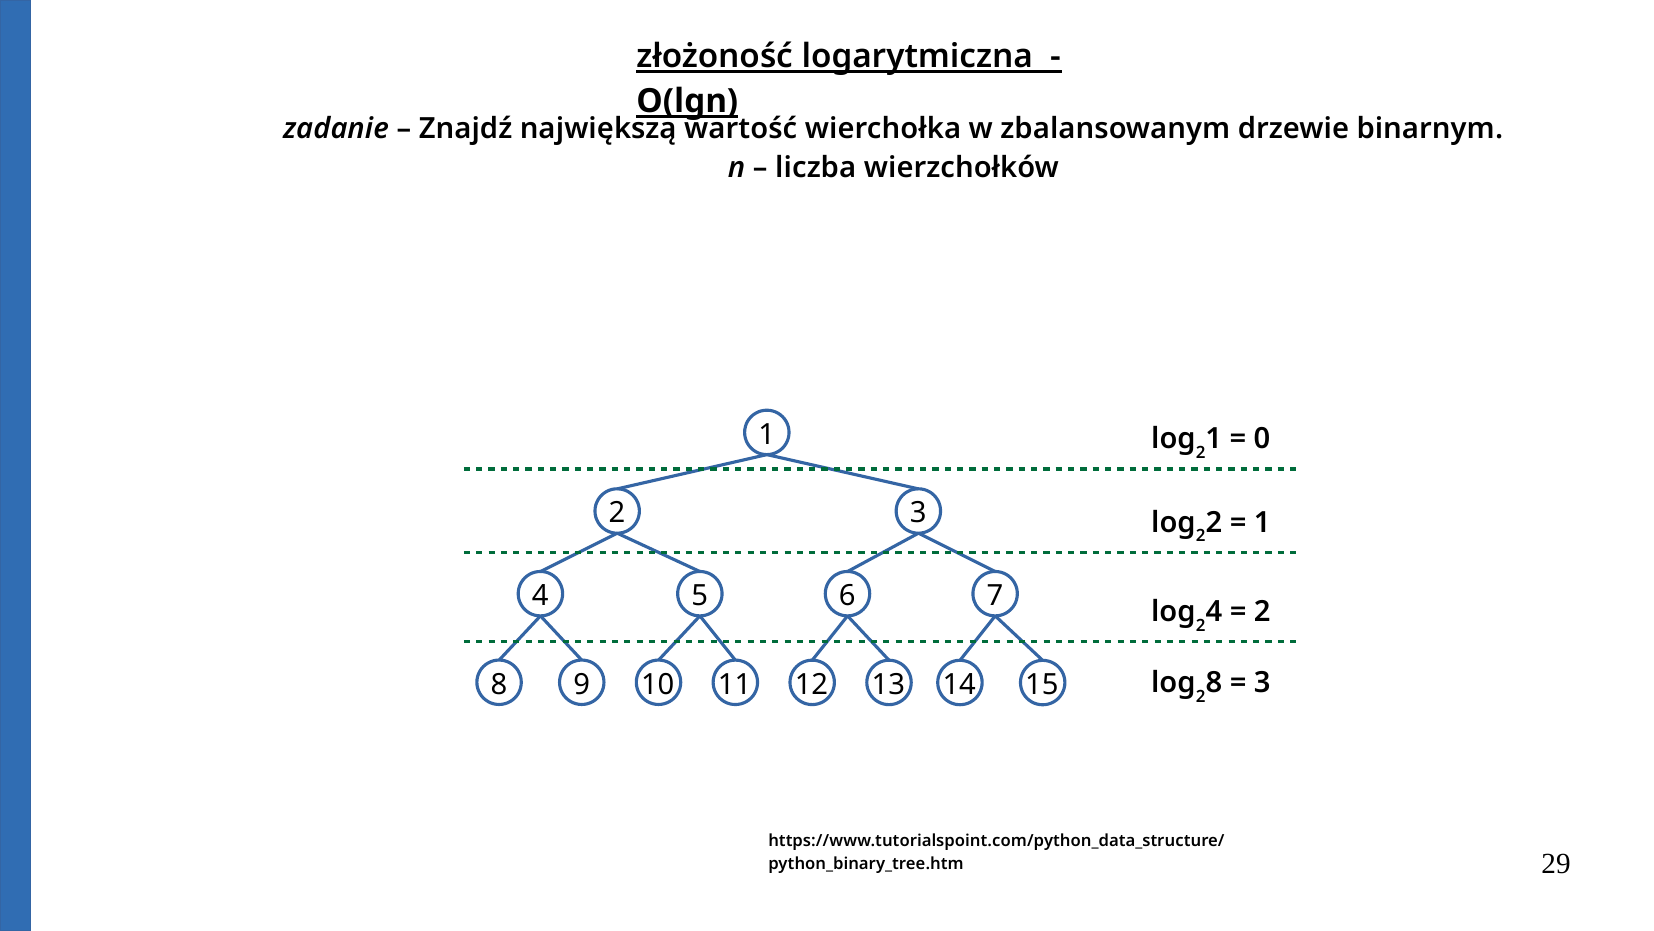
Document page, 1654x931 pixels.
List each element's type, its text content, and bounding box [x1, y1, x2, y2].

text_box 10 [624, 655, 692, 744]
text_box 6 [827, 574, 868, 614]
text_box 1 [777, 438, 791, 458]
text_box 1 [747, 412, 787, 452]
text_box 7 [975, 574, 1015, 614]
text_box 8 [479, 662, 519, 702]
text_box 13 [854, 655, 923, 745]
text_box 2 [597, 491, 637, 531]
text_box log24 = 2 [1136, 582, 1295, 641]
text_box 15 [1008, 655, 1076, 745]
text_box 3 [898, 491, 938, 531]
text_box 11 [715, 662, 755, 702]
text_box 14 [940, 662, 980, 703]
text_box 15 [1023, 662, 1063, 703]
text_box 5 [705, 600, 724, 620]
text_box log21 = 0 [1136, 409, 1295, 468]
text_box 3 [894, 516, 911, 538]
text_box log22 = 1 [1136, 493, 1295, 552]
text_box 1 [742, 405, 791, 458]
text_box 6 [855, 567, 872, 590]
text_box 10 [638, 662, 679, 702]
text_box 9 [557, 655, 577, 681]
text_box zadanie – Znajdź największą wartość wierchołka w zbalansowanym drzewie binarnym. n – liczba wierzchołków [268, 99, 1386, 188]
text_box 3 [894, 486, 907, 506]
text_box 9 [581, 655, 606, 677]
text_box 4 [516, 567, 544, 589]
text_box 3 [909, 484, 943, 508]
text_box 6 [823, 598, 843, 620]
text_box 4 [516, 598, 536, 620]
text_box 6 [852, 598, 872, 620]
text_box 14 [925, 655, 993, 745]
text_box 5 [697, 567, 724, 588]
text_box 5 [675, 567, 695, 620]
text_box 8 [475, 688, 523, 709]
text_box 8 [504, 655, 523, 675]
text_box 7 [1000, 601, 1019, 620]
text_box 11 [700, 655, 769, 744]
text_box 5 [680, 574, 720, 614]
text_box 7 [992, 567, 1019, 587]
text_box 9 [562, 662, 602, 702]
text_box log28 = 3 [1136, 653, 1295, 712]
text_box złożoność logarytmiczna - O(lgn) [621, 24, 1127, 82]
text_box 2 [625, 486, 642, 538]
text_box 4 [548, 567, 565, 590]
text_box 8 [475, 655, 500, 676]
text_box 7 [971, 567, 988, 588]
text_box https://www.tutorialspoint.com/python_data_structure/python_binary_tree.htm [753, 820, 1403, 857]
text_box 12 [777, 655, 846, 745]
text_box 9 [557, 683, 606, 709]
text_box 4 [520, 574, 561, 614]
text_box 3 [926, 514, 943, 538]
text_box 2 [593, 517, 610, 538]
text_box 4 [545, 597, 565, 620]
text_box 6 [823, 567, 850, 590]
text_box [0, 0, 31, 931]
text_box 7 [971, 600, 990, 620]
text_box 12 [792, 662, 832, 702]
text_box 2 [593, 484, 627, 505]
text_box 13 [869, 662, 909, 703]
